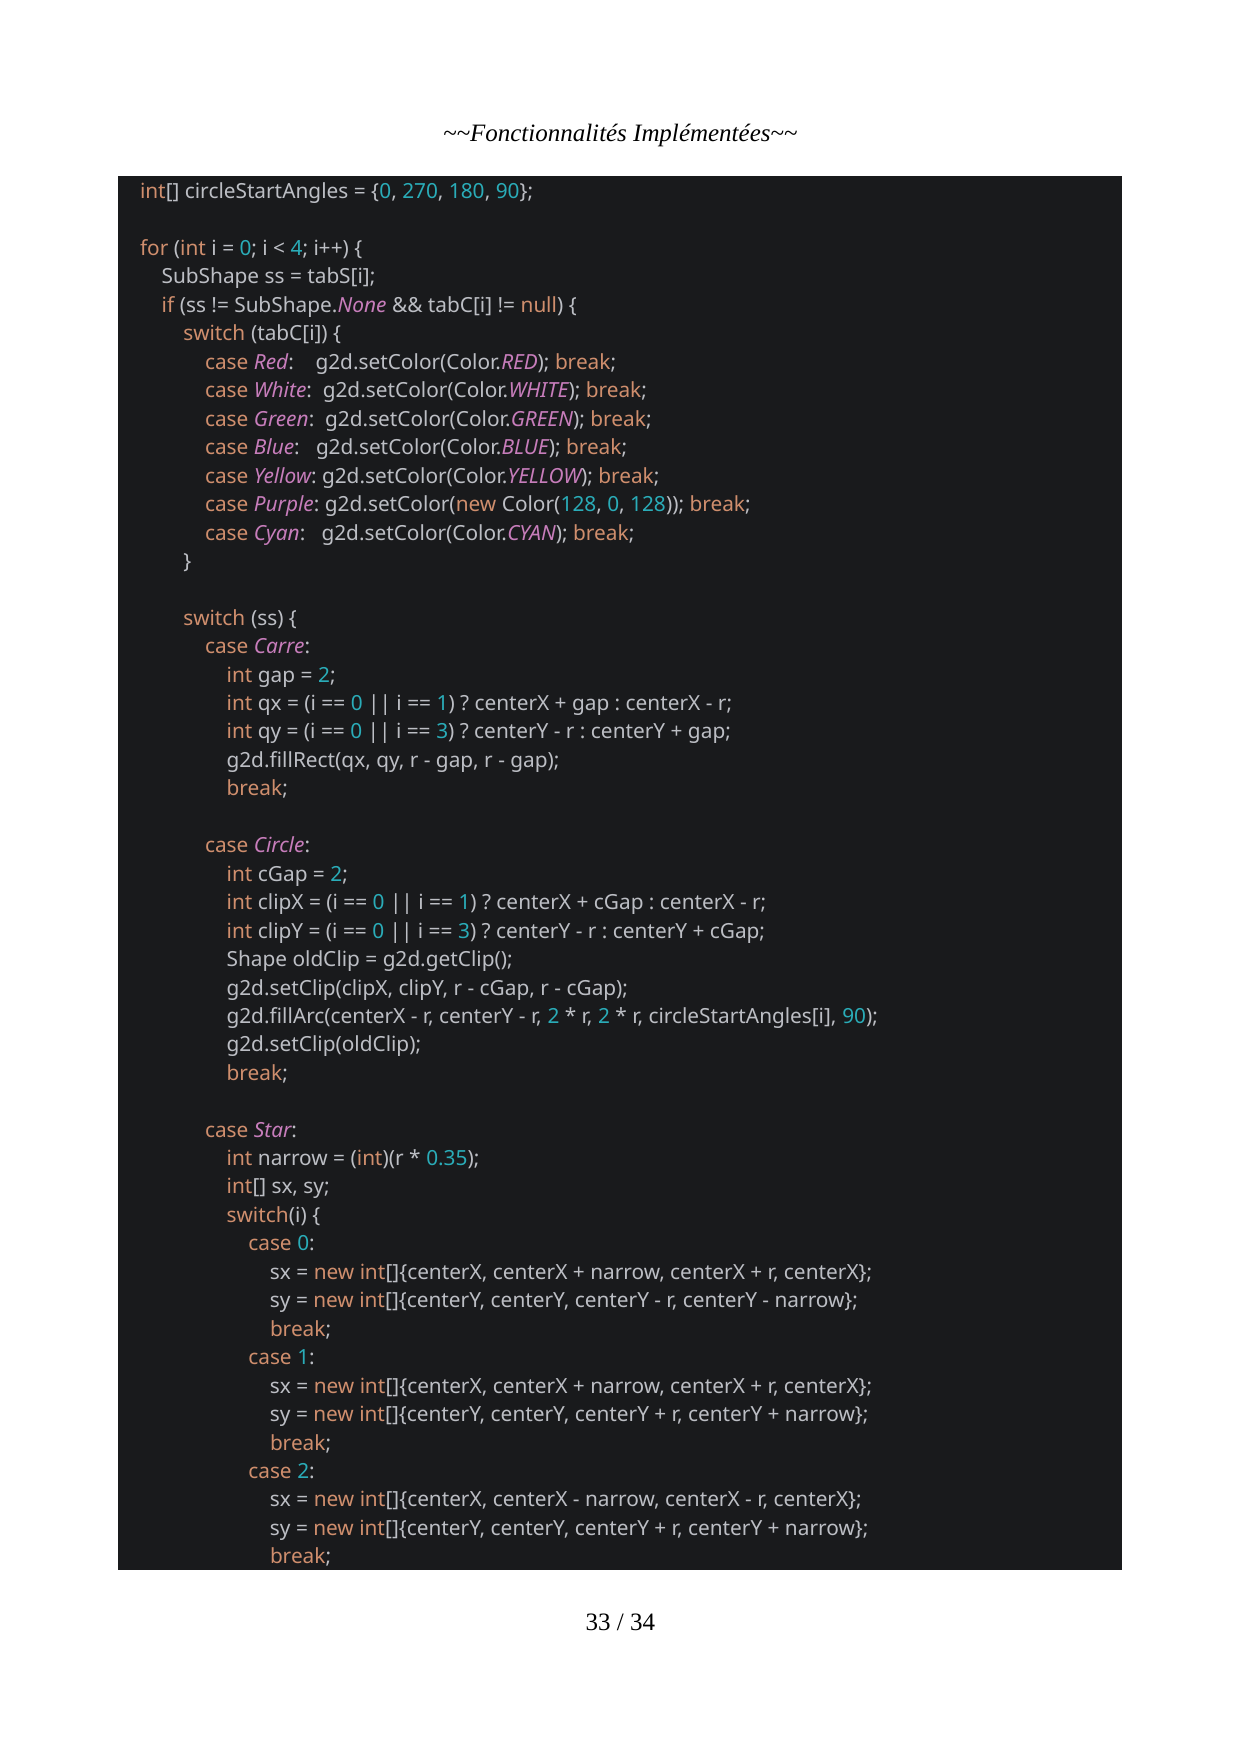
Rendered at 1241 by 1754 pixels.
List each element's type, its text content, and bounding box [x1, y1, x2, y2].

text int[] circleStartAngles = {0, 270, 180, 90}; for (int i = 0; i < 4; i++) { SubShape ss = tabS[i]; if (ss != SubShape.None && tabC[i] != null) { switch (tabC[i]) { case Red: g2d.setColor(Color.RED); break; case White: g2d.setColor(Color.WHITE); break; case Green: g2d.setColor(Color.GREEN); break; case Blue: g2d.setColor(Color.BLUE); break; case Yellow: g2d.setColor(Color.YELLOW); break; case Purple: g2d.setColor(new Color(128, 0, 128)); break; case Cyan: g2d.setColor(Color.CYAN); break; } switch (ss) { case Carre: int gap = 2; int qx = (i == 0 || i == 1) ? centerX + gap : centerX - r; int qy = (i == 0 || i == 3) ? centerY - r : centerY + gap; g2d.fillRect(qx, qy, r - gap, r - gap); break; case Circle: int cGap = 2; int clipX = (i == 0 || i == 1) ? centerX + cGap : centerX - r; int clipY = (i == 0 || i == 3) ? centerY - r : centerY + cGap; Shape oldClip = g2d.getClip(); g2d.setClip(clipX, clipY, r - cGap, r - cGap); g2d.fillArc(centerX - r, centerY - r, 2 * r, 2 * r, circleStartAngles[i], 90); g2d.setClip(oldClip); break; case Star: int narrow = (int)(r * 0.35); int[] sx, sy; switch(i) { case 0: sx = new int[]{centerX, centerX + narrow, centerX + r, centerX}; sy = new int[]{centerY, centerY, centerY - r, centerY - narrow}; break; case 1: sx = new int[]{centerX, centerX + narrow, centerX + r, centerX}; sy = new int[]{centerY, centerY, centerY + r, centerY + narrow}; break; case 2: sx = new int[]{centerX, centerX - narrow, centerX - r, centerX}; sy = new int[]{centerY, centerY, centerY + r, centerY + narrow}; break; [118, 176, 1122, 1570]
